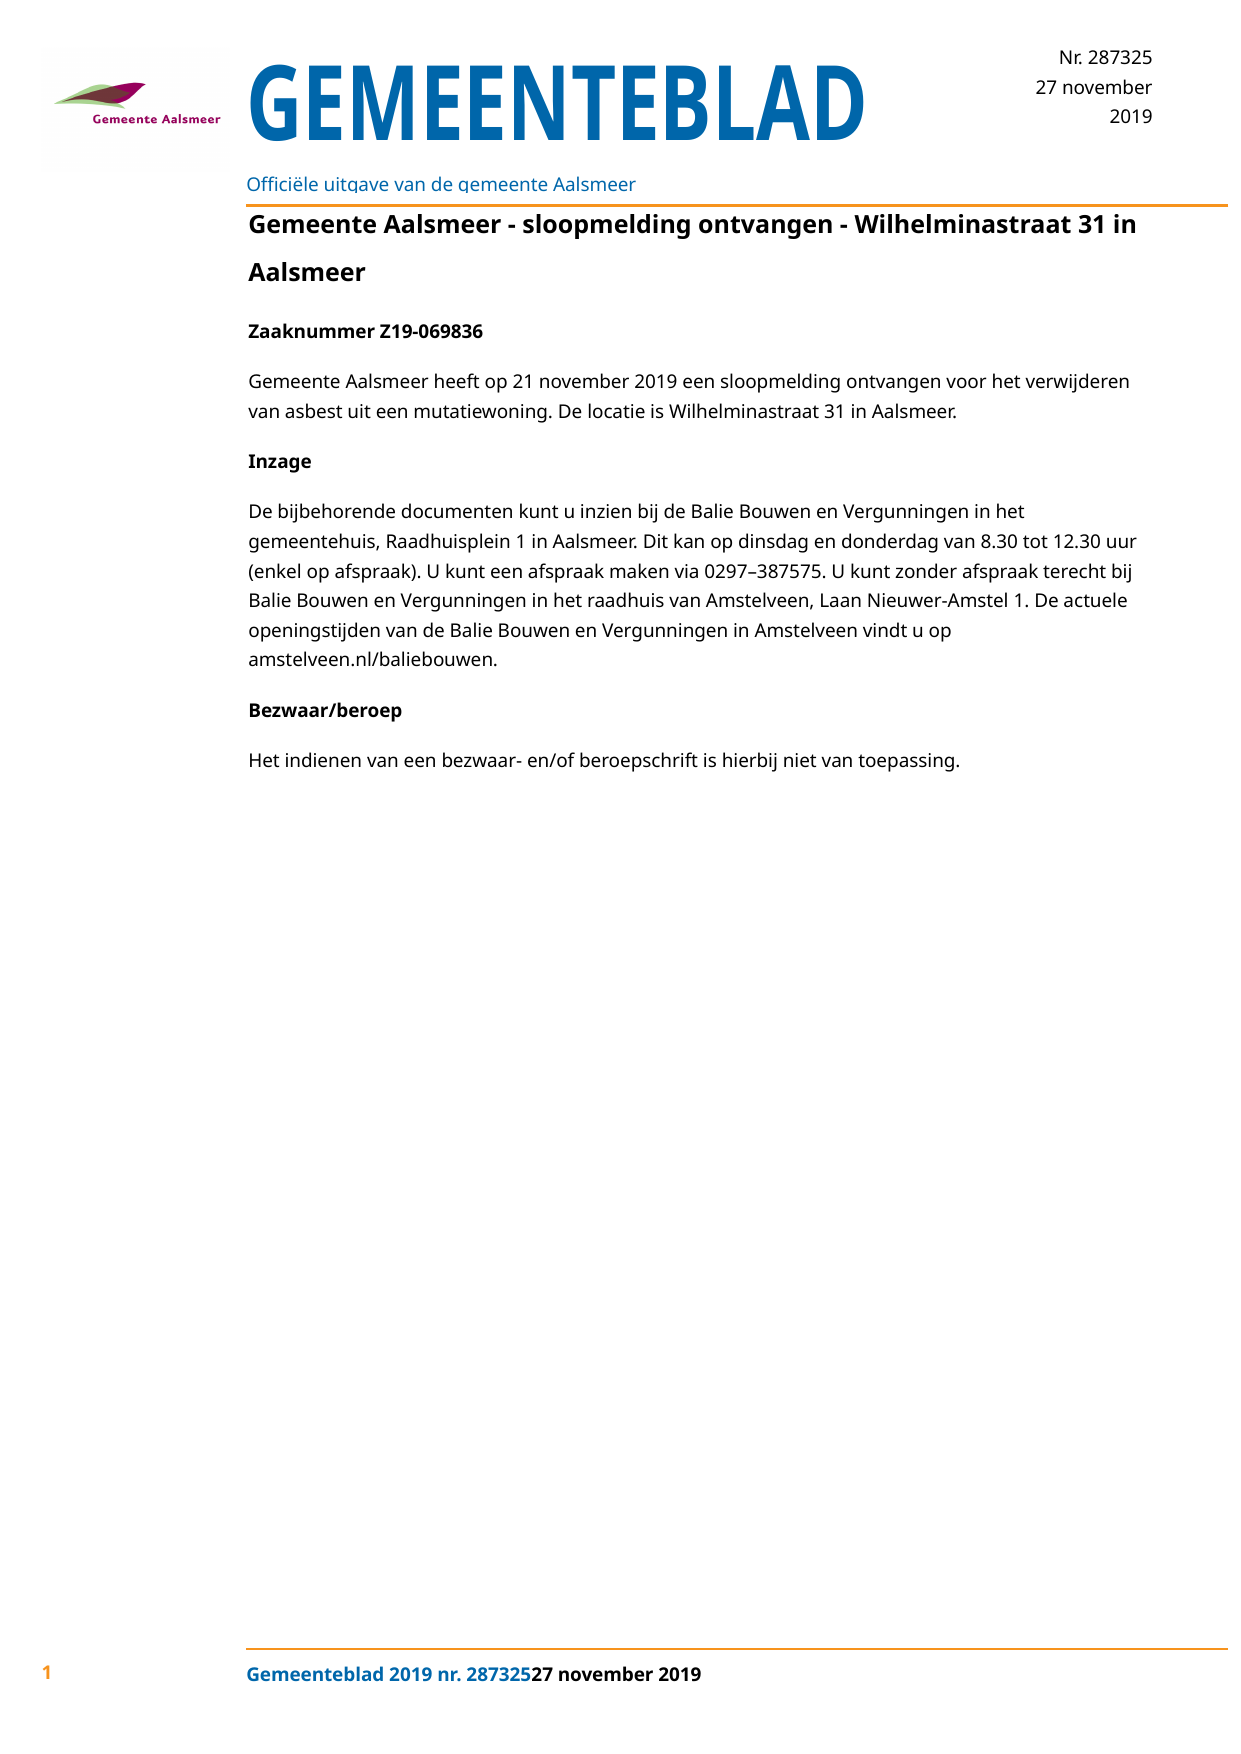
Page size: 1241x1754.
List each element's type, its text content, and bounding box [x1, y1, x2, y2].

picture [41, 47, 231, 172]
text Gemeente Aalsmeer heeft op 21 november 2019 een sloopmelding ontvangen voor het verwijderen van asbest uit een mutatiewoning. De locatie is Wilhelminastraat 31 in Aalsmeer. [248, 368, 1152, 424]
text Zaaknummer Z19-069836 [248, 318, 1152, 344]
text Bezwaar/beroep [248, 697, 1152, 723]
text Gemeente Aalsmeer - sloopmelding ontvangen - Wilhelminastraat 31 in Aalsmeer [248, 207, 1152, 288]
text De bijbehorende documenten kunt u inzien bij de Balie Bouwen en Vergunningen in het gemeentehuis, Raadhuisplein 1 in Aalsmeer. Dit kan op dinsdag en donderdag van 8.30 tot 12.30 uur (enkel op afspraak). U kunt een afspraak maken via 0297–387575. U kunt zonder afspraak terecht bij Balie Bouwen en Vergunningen in het raadhuis van Amstelveen, Laan Nieuwer-Amstel 1. De actuele openingstijden van de Balie Bouwen en Vergunningen in Amstelveen vindt u op amstelveen.nl/baliebouwen. [248, 499, 1152, 672]
text Inzage [248, 448, 1152, 474]
text Het indienen van een bezwaar- en/of beroepschrift is hierbij niet van toepassing. [248, 747, 1152, 773]
